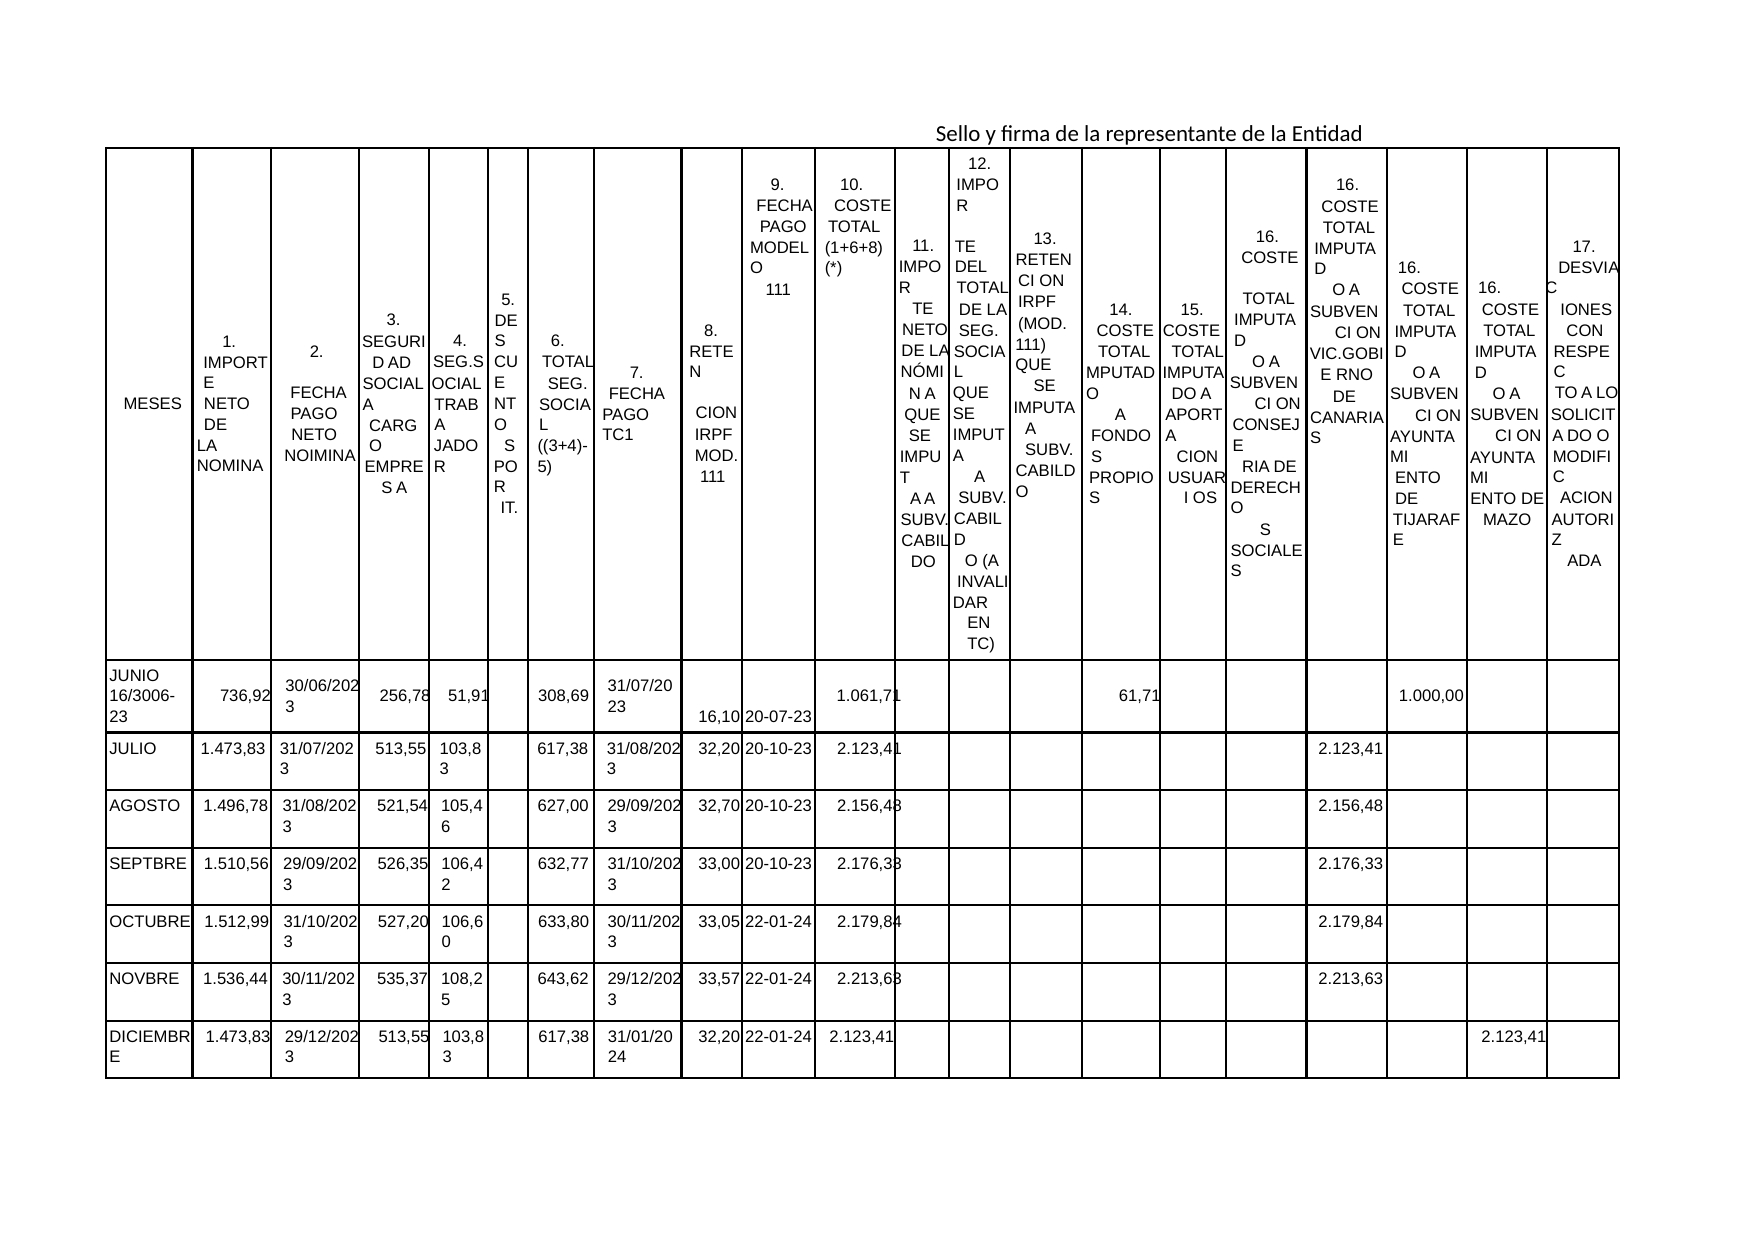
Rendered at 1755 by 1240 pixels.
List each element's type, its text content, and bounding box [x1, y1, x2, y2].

table_cell [896, 1022, 948, 1077]
table_cell [489, 661, 527, 731]
table_cell 106,42 [430, 849, 487, 904]
table_cell [1011, 791, 1081, 847]
table_cell 1.496,78 [194, 791, 270, 847]
table_cell 256,78 [360, 661, 428, 731]
table_cell 22-01-24 [743, 906, 814, 962]
table_cell [1161, 791, 1225, 847]
table_cell 1.000,00 [1388, 661, 1466, 731]
table_cell [489, 791, 527, 847]
table_header 10. COSTE TOTAL (1+6+8) (*) [816, 149, 894, 658]
table_cell [1308, 661, 1386, 731]
table_cell [1161, 906, 1225, 962]
table_cell 22-01-24 [743, 1022, 814, 1077]
table_header 8. RETEN CION IRPF MOD. 111 [683, 149, 741, 658]
table_cell [1011, 661, 1081, 731]
table_cell [1388, 964, 1466, 1019]
table_cell 617,38 [529, 1022, 593, 1077]
table_cell 8 [896, 791, 948, 847]
table_cell [1161, 661, 1225, 731]
table_cell [1468, 906, 1546, 962]
table_cell 61,71 [1083, 661, 1159, 731]
table_cell 3 [896, 964, 948, 1019]
table_cell 1 [896, 661, 948, 731]
table_cell 51,91 [430, 661, 487, 731]
table_cell [1011, 734, 1081, 789]
table_cell 643,62 [529, 964, 593, 1019]
table_cell [1468, 791, 1546, 847]
table_cell 105,46 [430, 791, 487, 847]
table_header 1. IMPORTE NETO DE LA NOMINA [194, 149, 270, 658]
table_cell 31/08/2023 [272, 791, 358, 847]
table_cell [489, 734, 527, 789]
table_cell 2.176,3 [816, 849, 894, 904]
table_header MESES [107, 149, 191, 658]
table_cell 2.156,48 [1308, 791, 1386, 847]
table_cell AGOSTO [107, 791, 191, 847]
table_header 4. SEG.S OCIAL TRABA JADOR [430, 149, 487, 658]
table_cell [1161, 964, 1225, 1019]
table_cell 33,57 [683, 964, 741, 1019]
table_cell [1388, 906, 1466, 962]
table_cell 29/09/2023 [272, 849, 358, 904]
table_cell 2.179,84 [1308, 906, 1386, 962]
table_cell [1548, 734, 1618, 789]
table_cell [950, 661, 1009, 731]
table_header 16. COSTE TOTAL IMPUTAD O A SUBVENCI ON AYUNTAMI ENTO DE TIJARAFE [1388, 149, 1466, 658]
table_cell 31/07/2023 [595, 661, 680, 731]
table_cell 1.061,7 [816, 661, 894, 731]
table_cell 2.123,4 [816, 734, 894, 789]
table_cell [1161, 1022, 1225, 1077]
table_cell [1548, 964, 1618, 1019]
table_header 12. IMPOR TE DEL TOTAL DE LA SEG. SOCIAL QUE SE IMPUTA A SUBV. CABILD O (A INVALI DAR EN TC) [950, 149, 1009, 658]
table_cell [1011, 906, 1081, 962]
table_cell 30/11/2023 [595, 906, 680, 962]
table_cell 617,38 [529, 734, 593, 789]
table_cell 31/10/2023 [272, 906, 358, 962]
table_cell [1548, 1022, 1618, 1077]
table_header 16. COSTE TOTAL IMPUTAD O A SUBVENCI ON AYUNTAMI ENTO DE MAZO [1468, 149, 1546, 658]
table_cell 1.536,44 [194, 964, 270, 1019]
table_cell 20-07-23 [743, 661, 814, 731]
table_cell [1161, 849, 1225, 904]
table_cell 31/01/2024 [595, 1022, 680, 1077]
table_cell 513,55 [360, 1022, 428, 1077]
table_header 17. DESVIAC IONES CON RESPEC TO A LO SOLICITA DO O MODIFIC ACION AUTORIZ ADA [1548, 149, 1618, 658]
table_cell 1.473,83 [194, 1022, 270, 1077]
table_cell [1083, 906, 1159, 962]
table_cell 2.123,41 [1308, 734, 1386, 789]
table_header 11. IMPOR TE NETO DE LA NÓMIN A QUE SE IMPUT A A SUBV. CABIL DO [896, 149, 948, 658]
table_cell 33,05 [683, 906, 741, 962]
table_header 3. SEGURID AD SOCIAL A CARGO EMPRES A [360, 149, 428, 658]
table_cell [1388, 849, 1466, 904]
table_cell 108,25 [430, 964, 487, 1019]
table_cell 22-01-24 [743, 964, 814, 1019]
table_header 7. FECHA PAGO TC1 [595, 149, 680, 658]
table_cell [1227, 734, 1305, 789]
table_cell 736,92 [194, 661, 270, 731]
table_cell 526,35 [360, 849, 428, 904]
table_cell [1011, 964, 1081, 1019]
table_cell 2.213,6 [816, 964, 894, 1019]
table_cell [1468, 849, 1546, 904]
table_cell [1468, 734, 1546, 789]
table_cell OCTUBRE [107, 906, 191, 962]
table_cell [1227, 906, 1305, 962]
table_cell 106,60 [430, 906, 487, 962]
table_cell 29/09/2023 [595, 791, 680, 847]
table_cell [489, 1022, 527, 1077]
table_cell 32,20 [683, 734, 741, 789]
table_cell [950, 906, 1009, 962]
table_header 13. RETENCI ON IRPF (MOD. 111) QUE SE IMPUTA A SUBV. CABILDO [1011, 149, 1081, 658]
table_cell 513,55 [360, 734, 428, 789]
table_cell [1468, 964, 1546, 1019]
table_cell [489, 849, 527, 904]
table_header 2. FECHA PAGO NETO NOIMINA [272, 149, 358, 658]
table_cell [489, 906, 527, 962]
table_header 5. DES CUE NTO S POR IT. [489, 149, 527, 658]
table_cell [1227, 849, 1305, 904]
table_cell 29/12/2023 [272, 1022, 358, 1077]
table_cell 1.473,83 [194, 734, 270, 789]
table_cell [950, 791, 1009, 847]
table_cell SEPTBRE [107, 849, 191, 904]
table_cell [1083, 734, 1159, 789]
table_cell 16,10 [683, 661, 741, 731]
table_cell 32,20 [683, 1022, 741, 1077]
table_cell [1083, 849, 1159, 904]
table_cell 31/07/2023 [272, 734, 358, 789]
table_header 14. COSTE TOTAL MPUTADO A FONDOS PROPIOS [1083, 149, 1159, 658]
table_cell [1083, 1022, 1159, 1077]
table_cell [950, 1022, 1009, 1077]
table_cell JUNIO 16/3006-23 [107, 661, 191, 731]
table_cell [950, 849, 1009, 904]
table_header 16. COSTE TOTAL IMPUTAD O A SUBVENCI ON CONSEJE RIA DE DERECHO S SOCIALES [1227, 149, 1305, 658]
table_cell [1388, 1022, 1466, 1077]
table_cell [1548, 849, 1618, 904]
table_cell 31/10/2023 [595, 849, 680, 904]
table_cell 2.213,63 [1308, 964, 1386, 1019]
table_cell [950, 964, 1009, 1019]
table_cell 633,80 [529, 906, 593, 962]
table_cell 521,54 [360, 791, 428, 847]
table_cell 527,20 [360, 906, 428, 962]
table_header 16. COSTE TOTAL IMPUTAD O A SUBVENCI ON VIC.GOBIE RNO DE CANARIAS [1308, 149, 1386, 658]
table_cell [1308, 1022, 1386, 1077]
table_cell 20-10-23 [743, 734, 814, 789]
table_cell 535,37 [360, 964, 428, 1019]
table_cell [1548, 661, 1618, 731]
table_cell [1388, 734, 1466, 789]
table_cell 20-10-23 [743, 791, 814, 847]
table_cell [1011, 1022, 1081, 1077]
table_cell [1161, 734, 1225, 789]
table_cell 31/08/2023 [595, 734, 680, 789]
table_cell NOVBRE [107, 964, 191, 1019]
table_cell [1227, 661, 1305, 731]
table_cell 103,83 [430, 734, 487, 789]
table_cell [1227, 791, 1305, 847]
table_cell 2.179,8 [816, 906, 894, 962]
table_cell 32,70 [683, 791, 741, 847]
table_cell 1.512,99 [194, 906, 270, 962]
table_cell 2.123,41 [816, 1022, 894, 1077]
table_cell [1548, 791, 1618, 847]
table_cell [1468, 661, 1546, 731]
table_cell 30/06/2023 [272, 661, 358, 731]
table_cell 20-10-23 [743, 849, 814, 904]
table_cell [950, 734, 1009, 789]
table_cell [1011, 849, 1081, 904]
table_cell 1.510,56 [194, 849, 270, 904]
table_cell [1227, 1022, 1305, 1077]
table_cell JULIO [107, 734, 191, 789]
table_cell [489, 964, 527, 1019]
table_cell [1548, 906, 1618, 962]
table_cell 29/12/2023 [595, 964, 680, 1019]
table_cell 33,00 [683, 849, 741, 904]
table_cell 3 [896, 849, 948, 904]
table_cell [1083, 791, 1159, 847]
table_cell 2.176,33 [1308, 849, 1386, 904]
table_cell 4 [896, 906, 948, 962]
table_header 15. COSTE TOTAL IMPUTA DO A APORTA CION USUARI OS [1161, 149, 1225, 658]
table_cell [1227, 964, 1305, 1019]
table_cell 632,77 [529, 849, 593, 904]
table_cell 2.123,41 [1468, 1022, 1546, 1077]
table_cell [1083, 964, 1159, 1019]
table_header 9. FECHA PAGO MODELO 111 [743, 149, 814, 658]
table_cell 30/11/2023 [272, 964, 358, 1019]
table_header 6. TOTAL SEG. SOCIAL ((3+4)-5) [529, 149, 593, 658]
table_cell 627,00 [529, 791, 593, 847]
table_cell 1 [896, 734, 948, 789]
table_cell 2.156,4 [816, 791, 894, 847]
table_cell [1388, 791, 1466, 847]
table_cell DICIEMBRE [107, 1022, 191, 1077]
table_cell 308,69 [529, 661, 593, 731]
table_cell 103,83 [430, 1022, 487, 1077]
